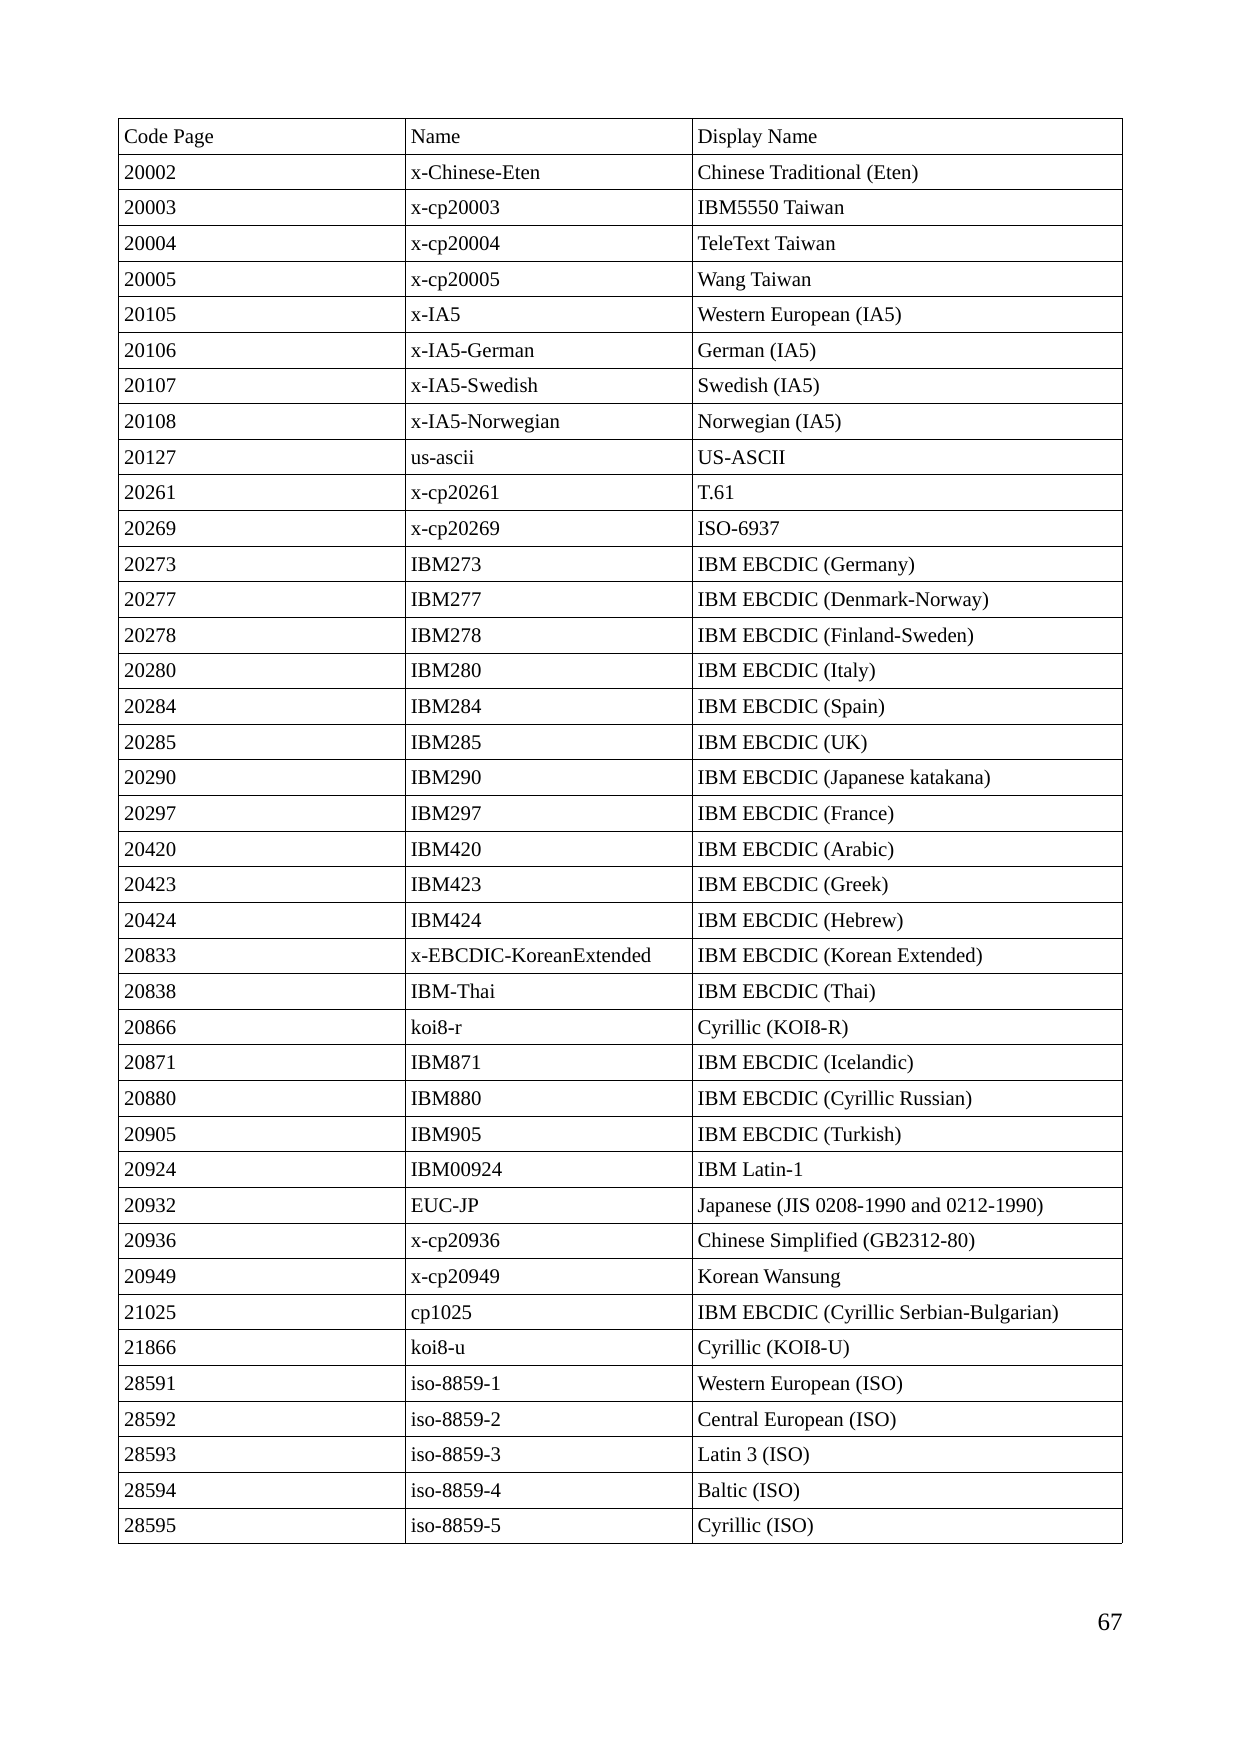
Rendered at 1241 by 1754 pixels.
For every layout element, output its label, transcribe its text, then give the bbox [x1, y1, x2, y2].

table_cell 20004 [119, 226, 405, 261]
table_cell x-Chinese-Eten [406, 155, 692, 189]
table_cell 20297 [119, 796, 405, 831]
table_cell Cyrillic (KOI8-R) [693, 1010, 1122, 1044]
table_cell 20284 [119, 689, 405, 724]
table_cell x-cp20004 [406, 226, 692, 261]
table_cell 20273 [119, 547, 405, 581]
table_cell 20866 [119, 1010, 405, 1044]
table_cell x-cp20269 [406, 511, 692, 546]
table_cell IBM-Thai [406, 974, 692, 1009]
table_cell koi8-r [406, 1010, 692, 1044]
table_cell IBM EBCDIC (Cyrillic Russian) [693, 1081, 1122, 1116]
table_cell 21866 [119, 1330, 405, 1365]
table_cell IBM5550 Taiwan [693, 190, 1122, 225]
table_header Name [406, 119, 692, 154]
table_cell IBM EBCDIC (Hebrew) [693, 903, 1122, 937]
table_cell IBM280 [406, 654, 692, 688]
table_cell IBM871 [406, 1045, 692, 1080]
table_cell TeleText Taiwan [693, 226, 1122, 261]
table_cell Norwegian (IA5) [693, 404, 1122, 439]
table_cell iso-8859-3 [406, 1437, 692, 1472]
table_cell 28591 [119, 1366, 405, 1401]
table_cell IBM EBCDIC (France) [693, 796, 1122, 831]
table_cell IBM EBCDIC (Korean Extended) [693, 939, 1122, 973]
table_cell IBM284 [406, 689, 692, 724]
table_cell IBM EBCDIC (Spain) [693, 689, 1122, 724]
table_cell 20936 [119, 1224, 405, 1258]
table_cell 20280 [119, 654, 405, 688]
table_cell IBM905 [406, 1117, 692, 1151]
table_cell 20003 [119, 190, 405, 225]
table_cell 20285 [119, 725, 405, 759]
table_cell Central European (ISO) [693, 1402, 1122, 1436]
table_cell IBM EBCDIC (Arabic) [693, 832, 1122, 866]
table_cell IBM EBCDIC (Cyrillic Serbian-Bulgarian) [693, 1295, 1122, 1329]
table_cell 20005 [119, 262, 405, 296]
table_cell 21025 [119, 1295, 405, 1329]
table_cell 20924 [119, 1152, 405, 1187]
table_cell IBM Latin-1 [693, 1152, 1122, 1187]
table_cell IBM424 [406, 903, 692, 937]
table_cell 20002 [119, 155, 405, 189]
table_cell 20278 [119, 618, 405, 652]
table_cell German (IA5) [693, 333, 1122, 367]
table_cell Baltic (ISO) [693, 1473, 1122, 1507]
table_cell ISO-6937 [693, 511, 1122, 546]
table_cell IBM420 [406, 832, 692, 866]
table_cell 20420 [119, 832, 405, 866]
table_cell IBM00924 [406, 1152, 692, 1187]
table_cell 20423 [119, 867, 405, 902]
table_cell Wang Taiwan [693, 262, 1122, 296]
table_cell Japanese (JIS 0208-1990 and 0212-1990) [693, 1188, 1122, 1222]
table_cell 20871 [119, 1045, 405, 1080]
table_cell IBM EBCDIC (Italy) [693, 654, 1122, 688]
table_cell Western European (ISO) [693, 1366, 1122, 1401]
table_cell 20106 [119, 333, 405, 367]
table_cell Cyrillic (ISO) [693, 1509, 1122, 1543]
table_cell 28594 [119, 1473, 405, 1507]
table_cell IBM273 [406, 547, 692, 581]
table_cell x-IA5-Swedish [406, 369, 692, 403]
table_cell IBM297 [406, 796, 692, 831]
table_cell IBM EBCDIC (Germany) [693, 547, 1122, 581]
table_cell x-cp20261 [406, 475, 692, 510]
table_cell 20290 [119, 760, 405, 795]
table_cell IBM423 [406, 867, 692, 902]
table_cell 20261 [119, 475, 405, 510]
table_cell Korean Wansung [693, 1259, 1122, 1294]
table_cell IBM EBCDIC (Icelandic) [693, 1045, 1122, 1080]
table_cell 28592 [119, 1402, 405, 1436]
table_cell IBM EBCDIC (UK) [693, 725, 1122, 759]
table_cell Chinese Simplified (GB2312-80) [693, 1224, 1122, 1258]
table_cell 20905 [119, 1117, 405, 1151]
table_cell x-cp20949 [406, 1259, 692, 1294]
table_cell x-IA5-German [406, 333, 692, 367]
table_cell Cyrillic (KOI8-U) [693, 1330, 1122, 1365]
table_cell x-EBCDIC-KoreanExtended [406, 939, 692, 973]
table_cell 20127 [119, 440, 405, 474]
table_cell Swedish (IA5) [693, 369, 1122, 403]
table_cell iso-8859-2 [406, 1402, 692, 1436]
table_cell IBM285 [406, 725, 692, 759]
table_cell IBM880 [406, 1081, 692, 1116]
table_cell 28593 [119, 1437, 405, 1472]
table_cell x-cp20005 [406, 262, 692, 296]
table_cell x-IA5-Norwegian [406, 404, 692, 439]
table_cell 20105 [119, 297, 405, 332]
table_cell 20880 [119, 1081, 405, 1116]
table_cell EUC-JP [406, 1188, 692, 1222]
table_cell IBM EBCDIC (Denmark-Norway) [693, 582, 1122, 617]
table_cell 20107 [119, 369, 405, 403]
table_cell koi8-u [406, 1330, 692, 1365]
table_cell IBM278 [406, 618, 692, 652]
table_cell iso-8859-4 [406, 1473, 692, 1507]
table_cell iso-8859-5 [406, 1509, 692, 1543]
table_cell 20949 [119, 1259, 405, 1294]
table_cell Chinese Traditional (Eten) [693, 155, 1122, 189]
table_header Code Page [119, 119, 405, 154]
table_cell x-IA5 [406, 297, 692, 332]
table_cell 20833 [119, 939, 405, 973]
table_cell x-cp20936 [406, 1224, 692, 1258]
table_cell IBM277 [406, 582, 692, 617]
table_header Display Name [693, 119, 1122, 154]
table_cell us-ascii [406, 440, 692, 474]
table_cell IBM EBCDIC (Greek) [693, 867, 1122, 902]
table_cell Western European (IA5) [693, 297, 1122, 332]
table_cell T.61 [693, 475, 1122, 510]
table_cell IBM290 [406, 760, 692, 795]
table_cell 20932 [119, 1188, 405, 1222]
table_cell US-ASCII [693, 440, 1122, 474]
table_cell IBM EBCDIC (Thai) [693, 974, 1122, 1009]
table_cell iso-8859-1 [406, 1366, 692, 1401]
table_cell 20108 [119, 404, 405, 439]
table_cell 20838 [119, 974, 405, 1009]
table_cell cp1025 [406, 1295, 692, 1329]
table_cell 20269 [119, 511, 405, 546]
table_cell 20424 [119, 903, 405, 937]
table_cell IBM EBCDIC (Japanese katakana) [693, 760, 1122, 795]
table_cell IBM EBCDIC (Finland-Sweden) [693, 618, 1122, 652]
table_cell Latin 3 (ISO) [693, 1437, 1122, 1472]
table_cell x-cp20003 [406, 190, 692, 225]
table_cell 20277 [119, 582, 405, 617]
table_cell 28595 [119, 1509, 405, 1543]
table_cell IBM EBCDIC (Turkish) [693, 1117, 1122, 1151]
